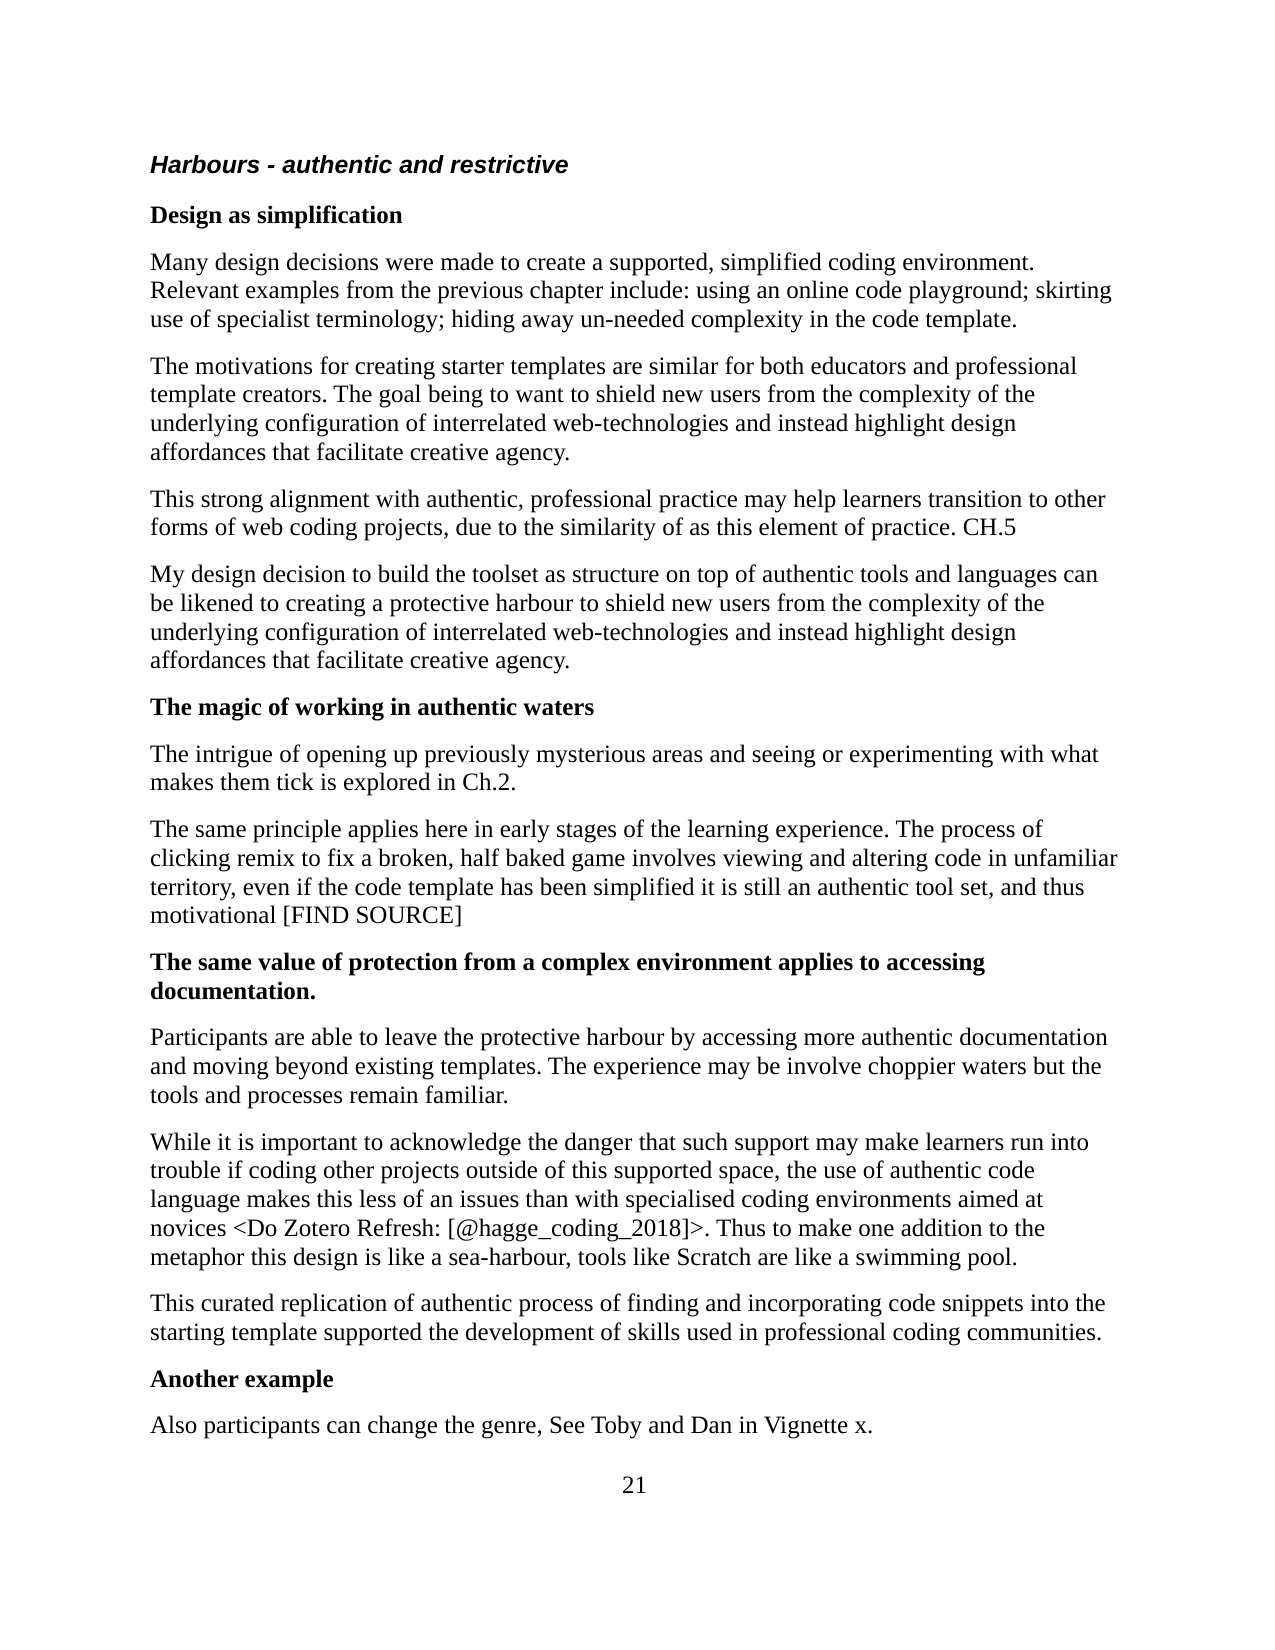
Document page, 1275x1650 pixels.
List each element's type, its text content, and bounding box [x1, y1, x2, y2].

text Design as simplification [150, 200, 1125, 229]
text Another example [150, 1364, 1125, 1392]
text Many design decisions were made to create a supported, simplified coding environment. Relevant examples from the previous chapter include: using an online code playground; skirting use of specialist terminology; hiding away un-needed complexity in the code template. [150, 247, 1125, 333]
text The same principle applies here in early stages of the learning experience. The process of clicking remix to fix a broken, half baked game involves viewing and altering code in unfamiliar territory, even if the code template has been simplified it is still an authentic tool set, and thus motivational [FIND SOURCE] [150, 814, 1125, 929]
text My design decision to build the toolset as structure on top of authentic tools and languages can be likened to creating a protective harbour to shield new users from the complexity of the underlying configuration of interrelated web-technologies and instead highlight design affordances that facilitate creative agency. [150, 559, 1125, 674]
text Participants are able to leave the protective harbour by accessing more authentic documentation and moving beyond existing templates. The experience may be involve choppier waters but the tools and processes remain familiar. [150, 1022, 1125, 1109]
text The magic of working in authentic waters [150, 692, 1125, 721]
text Also participants can change the genre, See Toby and Dan in Vignette x. [150, 1410, 1125, 1439]
text This curated replication of authentic process of finding and incorporating code snippets into the starting template supported the development of skills used in professional coding communities. [150, 1288, 1125, 1346]
text This strong alignment with authentic, professional practice may help learners transition to other forms of web coding projects, due to the similarity of as this element of practice. CH.5 [150, 484, 1125, 541]
text The intrigue of opening up previously mysterious areas and seeing or experimenting with what makes them tick is explored in Ch.2. [150, 739, 1125, 796]
text The same value of protection from a complex environment applies to accessing documentation. [150, 947, 1125, 1004]
subtitle Harbours - authentic and restrictive [150, 150, 1125, 178]
text While it is important to acknowledge the danger that such support may make learners run into trouble if coding other projects outside of this supported space, the use of authentic code language makes this less of an issues than with specialised coding environments aimed at novices <Do Zotero Refresh: [@hagge_coding_2018]>. Thus to make one addition to the metaphor this design is like a sea-harbour, tools like Scratch are like a swimming pool. [150, 1127, 1125, 1270]
text The motivations for creating starter templates are similar for both educators and professional template creators. The goal being to want to shield new users from the complexity of the underlying configuration of interrelated web-technologies and instead highlight design affordances that facilitate creative agency. [150, 351, 1125, 466]
